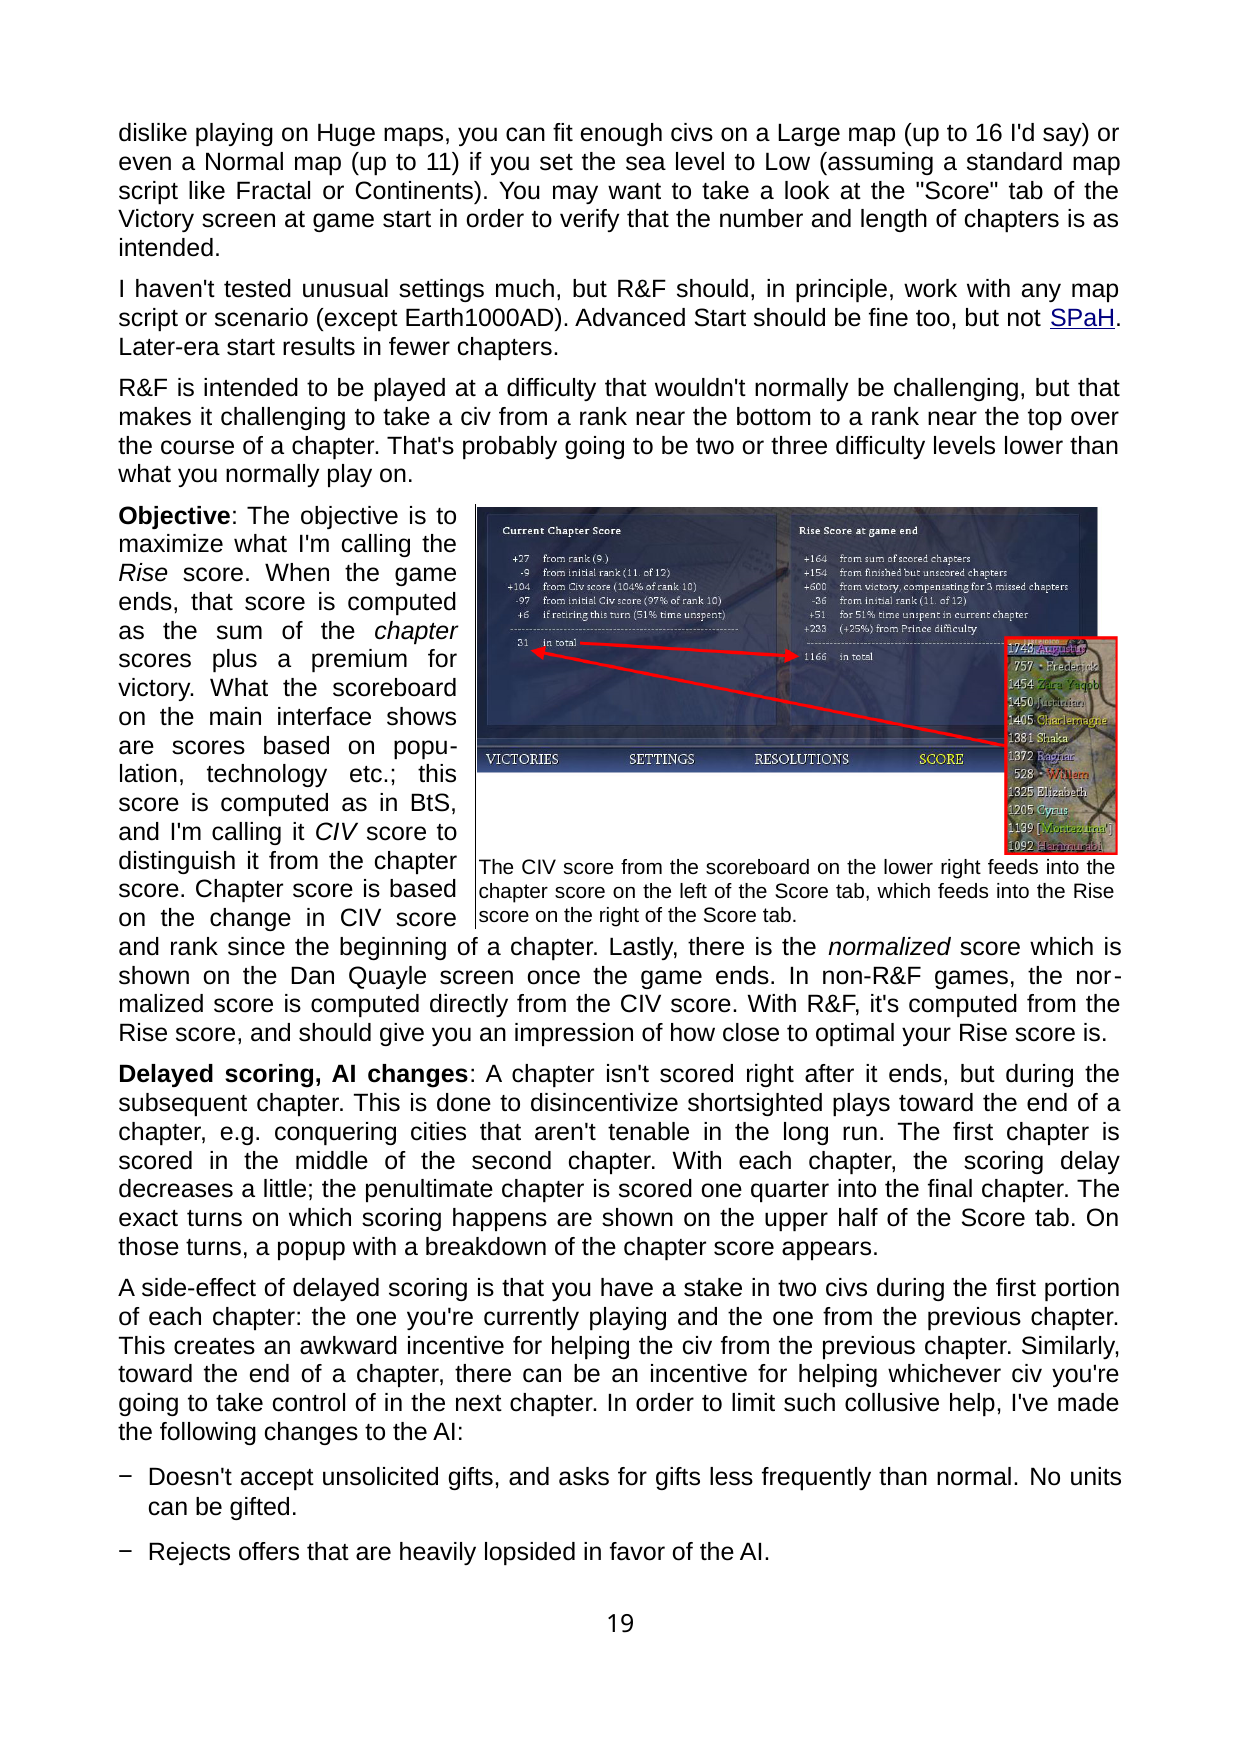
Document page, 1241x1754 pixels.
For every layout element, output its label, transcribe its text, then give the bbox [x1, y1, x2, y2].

text R&F is intended to be played at a difficulty that wouldn't normally be challenging, but that makes it challenging to take a civ from a rank near the bottom to a rank near the top over the course of a chapter. That's probably going to be two or three difficulty levels lower than what you normally play on. [118, 373, 1122, 488]
text The CIV score from the scoreboard on the lower right feeds into the chapter score on the left of the Score tab, which feeds into the Rise score on the right of the Score tab. [478, 855, 1116, 927]
picture [476, 506, 1118, 855]
text Delayed scoring, AI changes: A chapter isn't scored right after it ends, but during the subsequent chapter. This is done to disincentivize shortsighted plays toward the end of a chapter, e.g. conquering cities that aren't tenable in the long run. The first chapter is scored in the middle of the second chapter. With each chapter, the scoring delay decreases a little; the penultimate chapter is scored one quarter into the final chapter. The exact turns on which scoring happens are shown on the upper half of the Score tab. On those turns, a popup with a breakdown of the chapter score appears. [118, 1059, 1122, 1261]
text A side-effect of delayed scoring is that you have a stake in two civs during the first portion of each chapter: the one you're currently playing and the one from the previous chapter. This creates an awkward incentive for helping the civ from the previous chapter. Similarly, toward the end of a chapter, there can be an incentive for helping whichever civ you're going to take control of in the next chapter. In order to limit such collusive help, I've made the following changes to the AI: [118, 1273, 1122, 1446]
list Doesn't accept unsolicited gifts, and asks for gifts less frequently than normal. No units can be gifted. [118, 1458, 1122, 1521]
text Objective: The objective is to maximize what I'm calling the Rise score. When the game ends, that score is computed as the sum of the chapter scores plus a premium for victory. What the scoreboard on the main interface shows are scores based on popu­lation, technology etc.; this score is computed as in BtS, and I'm calling it CIV score to distinguish it from the chapter score. Chapter score is based on the change in CIV score and rank since the beginning of a chapter. Lastly, there is the normalized score which is shown on the Dan Quayle screen once the game ends. In non-R&F games, the nor­malized score is computed directly from the CIV score. With R&F, it's computed from the Rise score, and should give you an impression of how close to optimal your Rise score is. [118, 501, 1122, 1047]
text dislike playing on Huge maps, you can fit enough civs on a Large map (up to 16 I'd say) or even a Normal map (up to 11) if you set the sea level to Low (assuming a standard map script like Fractal or Continents). You may want to take a look at the "Score" tab of the Victory screen at game start in order to verify that the number and length of chapters is as intended. [118, 118, 1122, 262]
text I haven't tested unusual settings much, but R&F should, in principle, work with any map script or scenario (except Earth1000AD). Advanced Start should be fine too, but not SPaH. Later-era start results in fewer chapters. [118, 274, 1122, 361]
list Rejects offers that are heavily lopsided in favor of the AI. [118, 1533, 1122, 1567]
